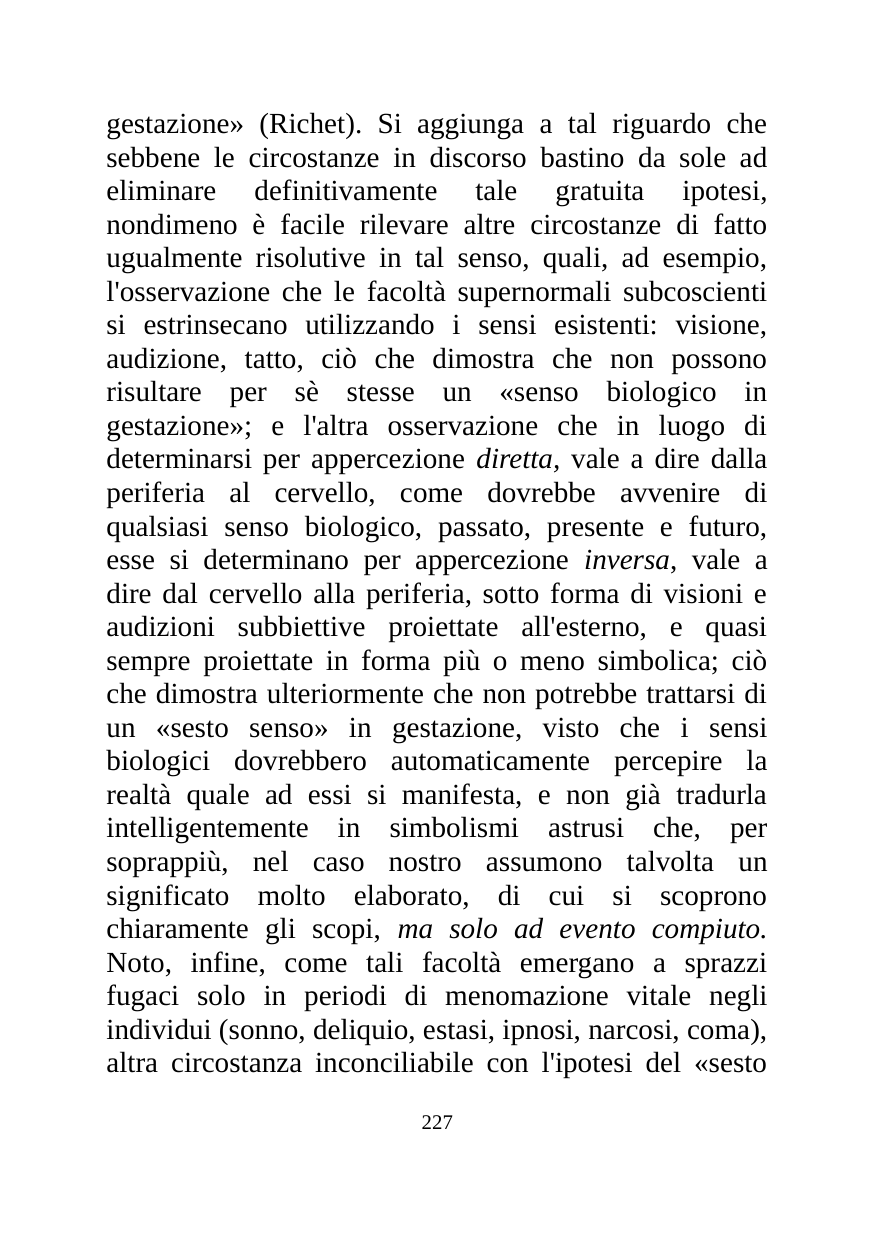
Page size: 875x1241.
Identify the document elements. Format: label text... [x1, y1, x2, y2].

text gestazione» (Richet). Si aggiunga a tal riguardo che sebbene le circostanze in discorso bastino da sole ad eliminare definitivamente tale gratuita ipotesi, nondimeno è facile rilevare altre circostanze di fatto ugualmente risolutive in tal senso, quali, ad esempio, l'osservazione che le facoltà supernormali subcoscienti si estrinsecano utilizzando i sensi esistenti: visione, audizione, tatto, ciò che dimostra che non possono risultare per sè stesse un «senso biologico in gestazione»; e l'altra osservazione che in luogo di determinarsi per appercezione diretta, vale a dire dalla periferia al cervello, come dovrebbe avvenire di qualsiasi senso biologico, passato, presente e futuro, esse si determinano per appercezione inversa, vale a dire dal cervello alla periferia, sotto forma di visioni e audizioni subbiettive proiettate all'esterno, e quasi sempre proiettate in forma più o meno simbolica; ciò che dimostra ulteriormente che non potrebbe trattarsi di un «sesto senso» in gestazione, visto che i sensi biologici dovrebbero automaticamente percepire la realtà quale ad essi si manifesta, e non già tradurla intelligentemente in simbolismi astrusi che, per soprappiù, nel caso nostro assumono talvolta un significato molto elaborato, di cui si scoprono chiaramente gli scopi, ma solo ad evento compiuto. Noto, infine, come tali facoltà emergano a sprazzi fugaci solo in periodi di menomazione vitale negli individui (sonno, deliquio, estasi, ipnosi, narcosi, coma), altra circostanza inconciliabile con l'ipotesi del «sesto [106, 106, 768, 1079]
